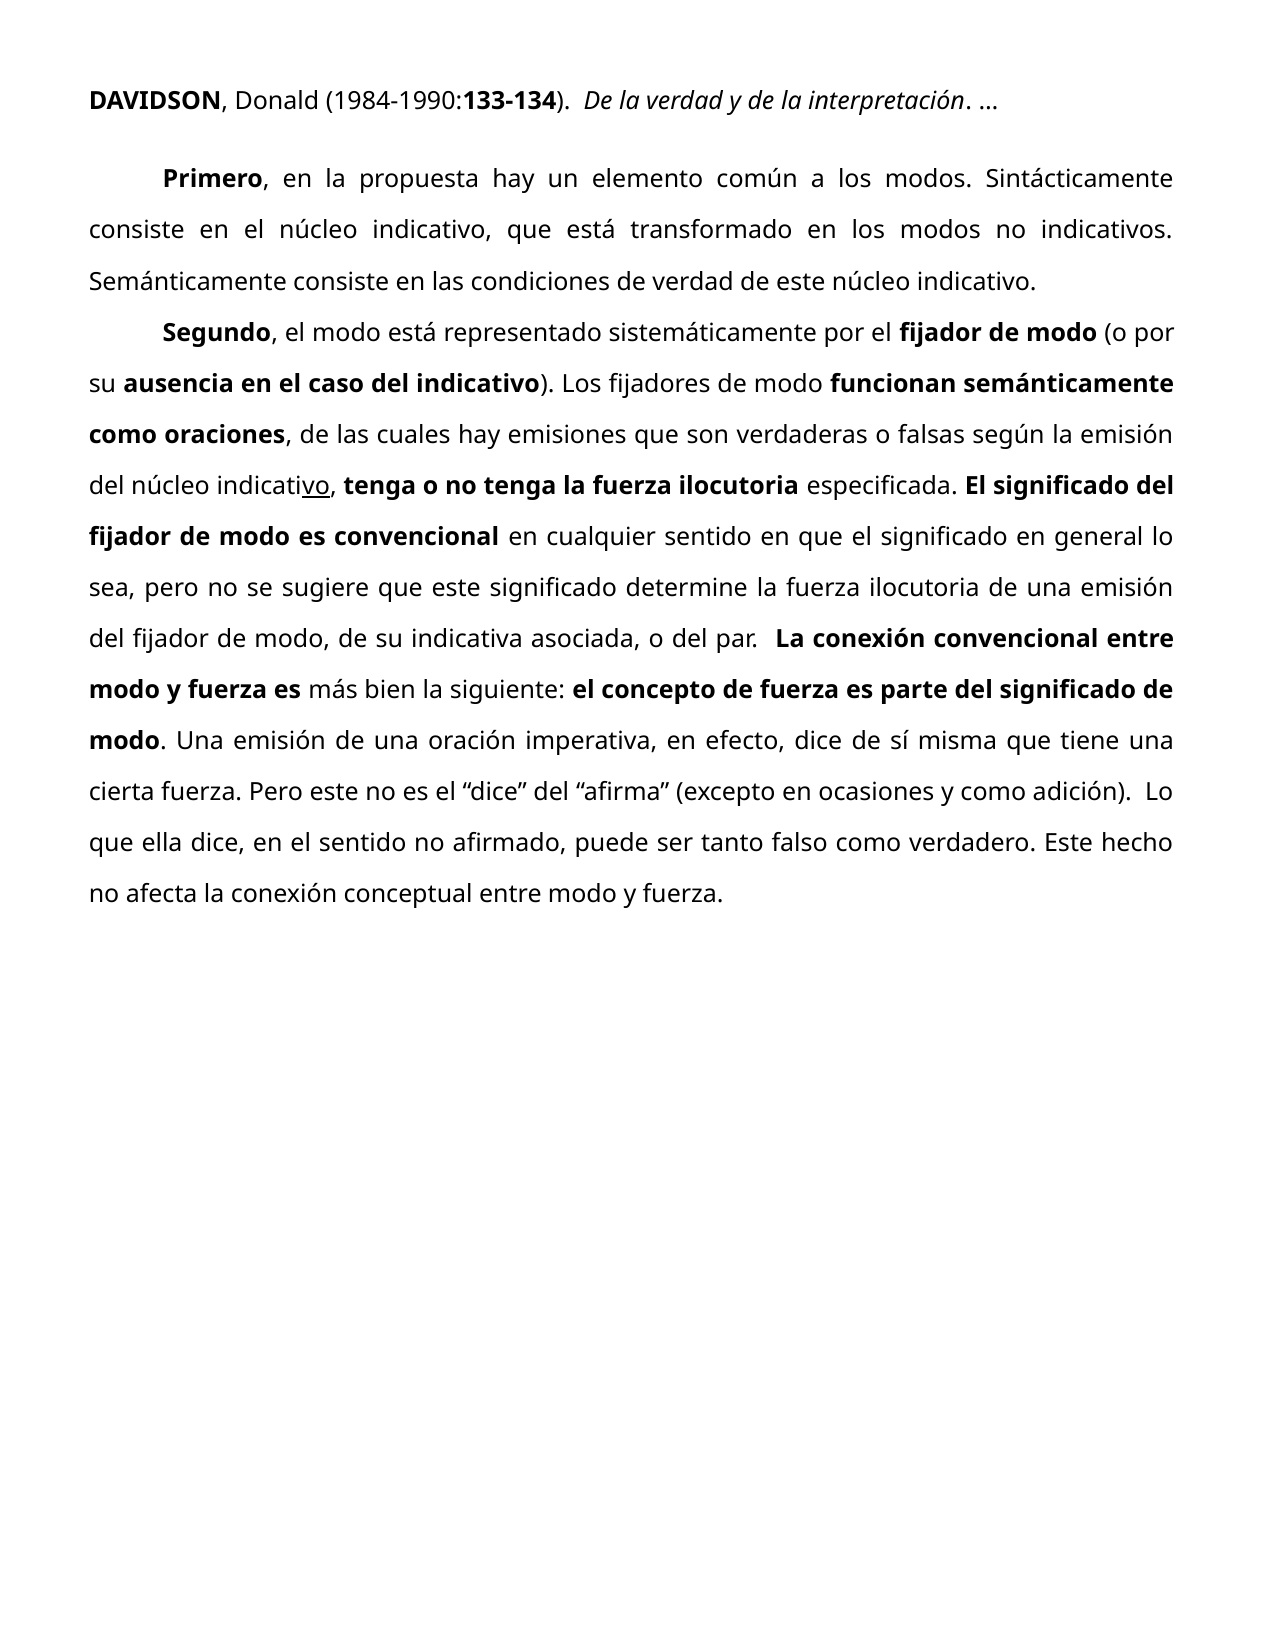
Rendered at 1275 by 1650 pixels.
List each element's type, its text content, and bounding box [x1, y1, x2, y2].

text DAVIDSON, Donald (1984-1990:133-134). De la verdad y de la interpretación. … [88, 83, 1174, 117]
text Primero, en la propuesta hay un elemento común a los modos. Sintácticamente consiste en el núcleo indicativo, que está transformado en los modos no indicativos. Semánticamente consiste en las condiciones de verdad de este núcleo indicativo. [88, 161, 1174, 297]
text Segundo, el modo está representado sistemáticamente por el fijador de modo (o por su ausencia en el caso del indicativo). Los fijadores de modo funcionan semánticamente como oraciones, de las cuales hay emisiones que son verdaderas o falsas según la emisión del núcleo indicativo, tenga o no tenga la fuerza ilocutoria especificada. El significado del fijador de modo es convencional en cualquier sentido en que el significado en general lo sea, pero no se sugiere que este significado determine la fuerza ilocutoria de una emisión del fijador de modo, de su indicativa asociada, o del par. La conexión convencional entre modo y fuerza es más bien la siguiente: el concepto de fuerza es parte del significado de modo. Una emisión de una oración imperativa, en efecto, dice de sí misma que tiene una cierta fuerza. Pero este no es el “dice” del “afirma” (excepto en ocasiones y como adición). Lo que ella dice, en el sentido no afirmado, puede ser tanto falso como verdadero. Este hecho no afecta la conexión conceptual entre modo y fuerza. [88, 314, 1174, 910]
